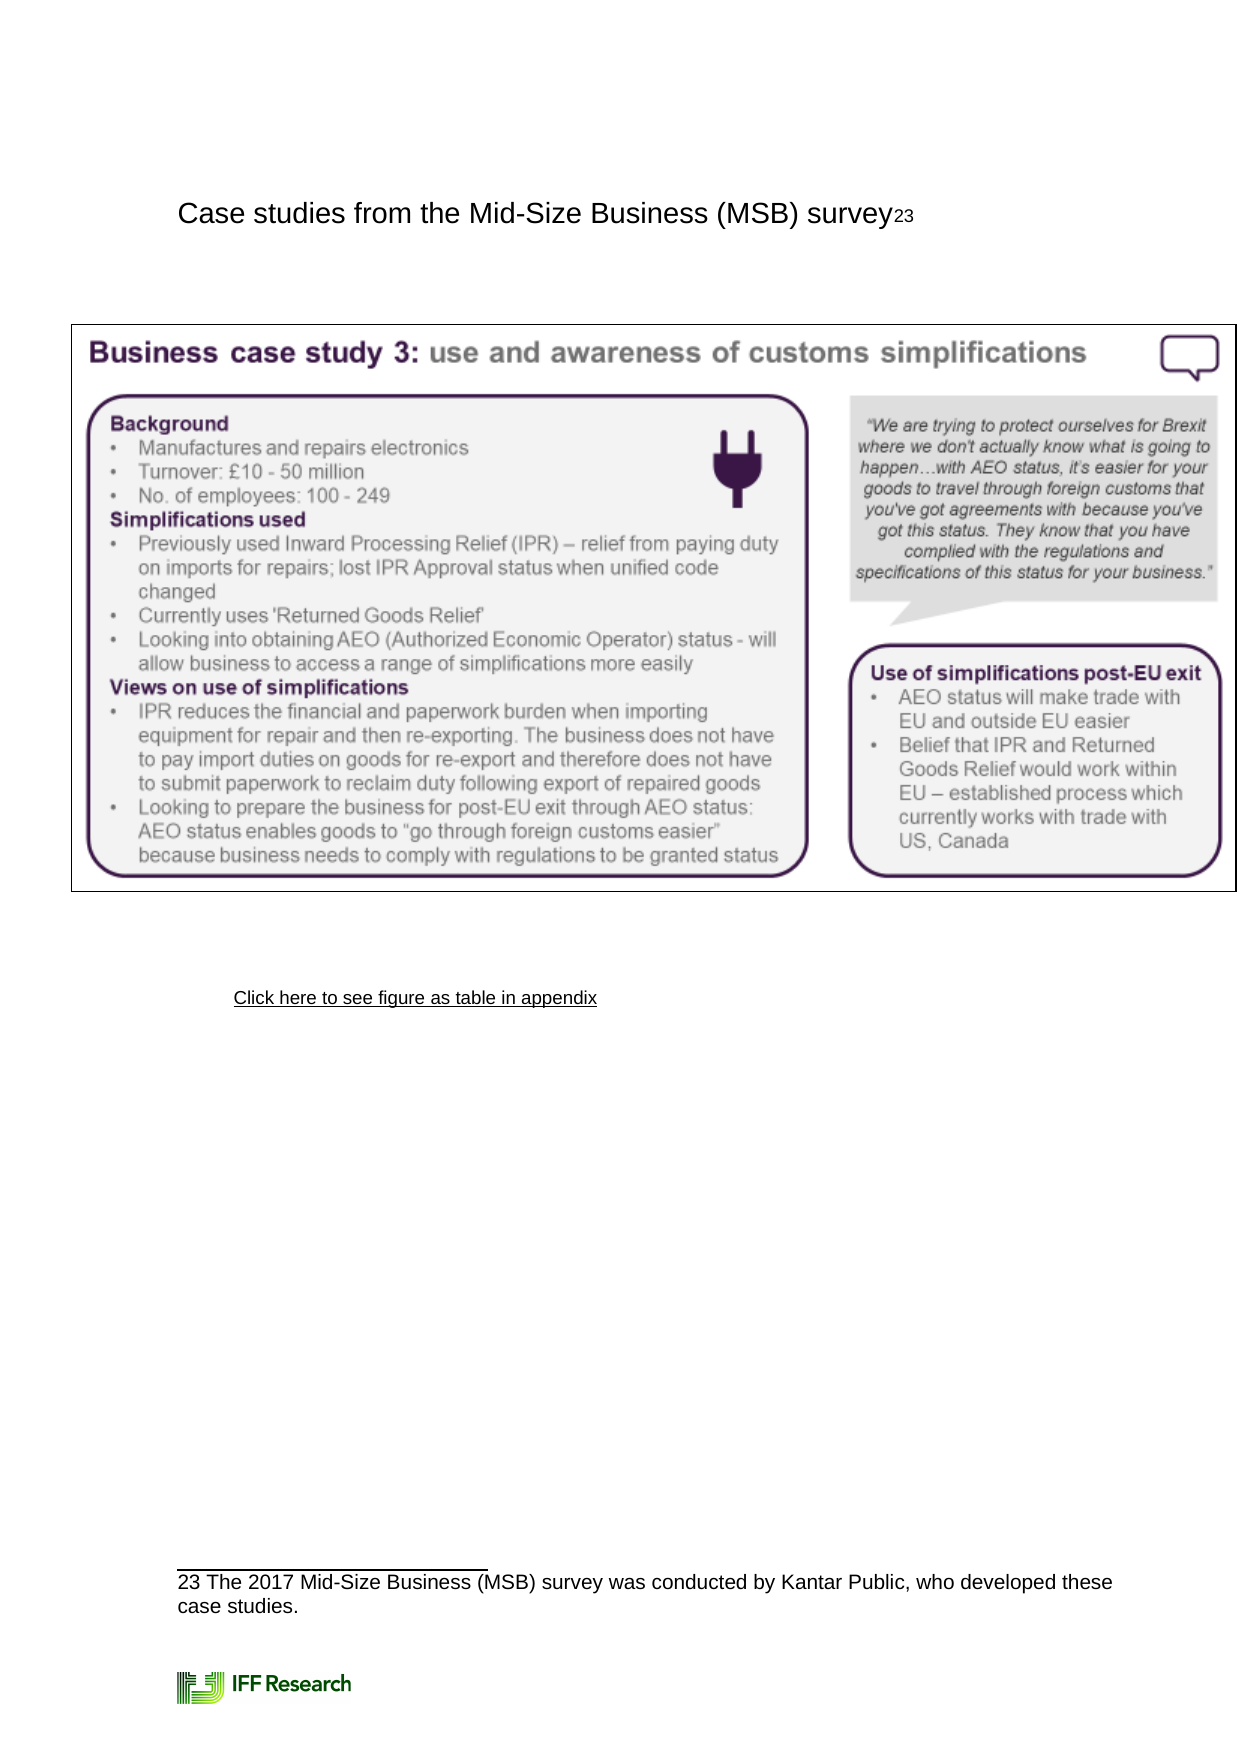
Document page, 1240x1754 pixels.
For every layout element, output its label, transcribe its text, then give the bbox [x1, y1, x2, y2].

text Click here to see figure as table in appendix [233, 987, 1115, 1015]
text The 2017 Mid-Size Business (MSB) survey was conducted by Kantar Public, who developed these case studies. [177, 1570, 1115, 1618]
subtitle Case studies from the Mid-Size Business (MSB) survey [177, 196, 1115, 239]
